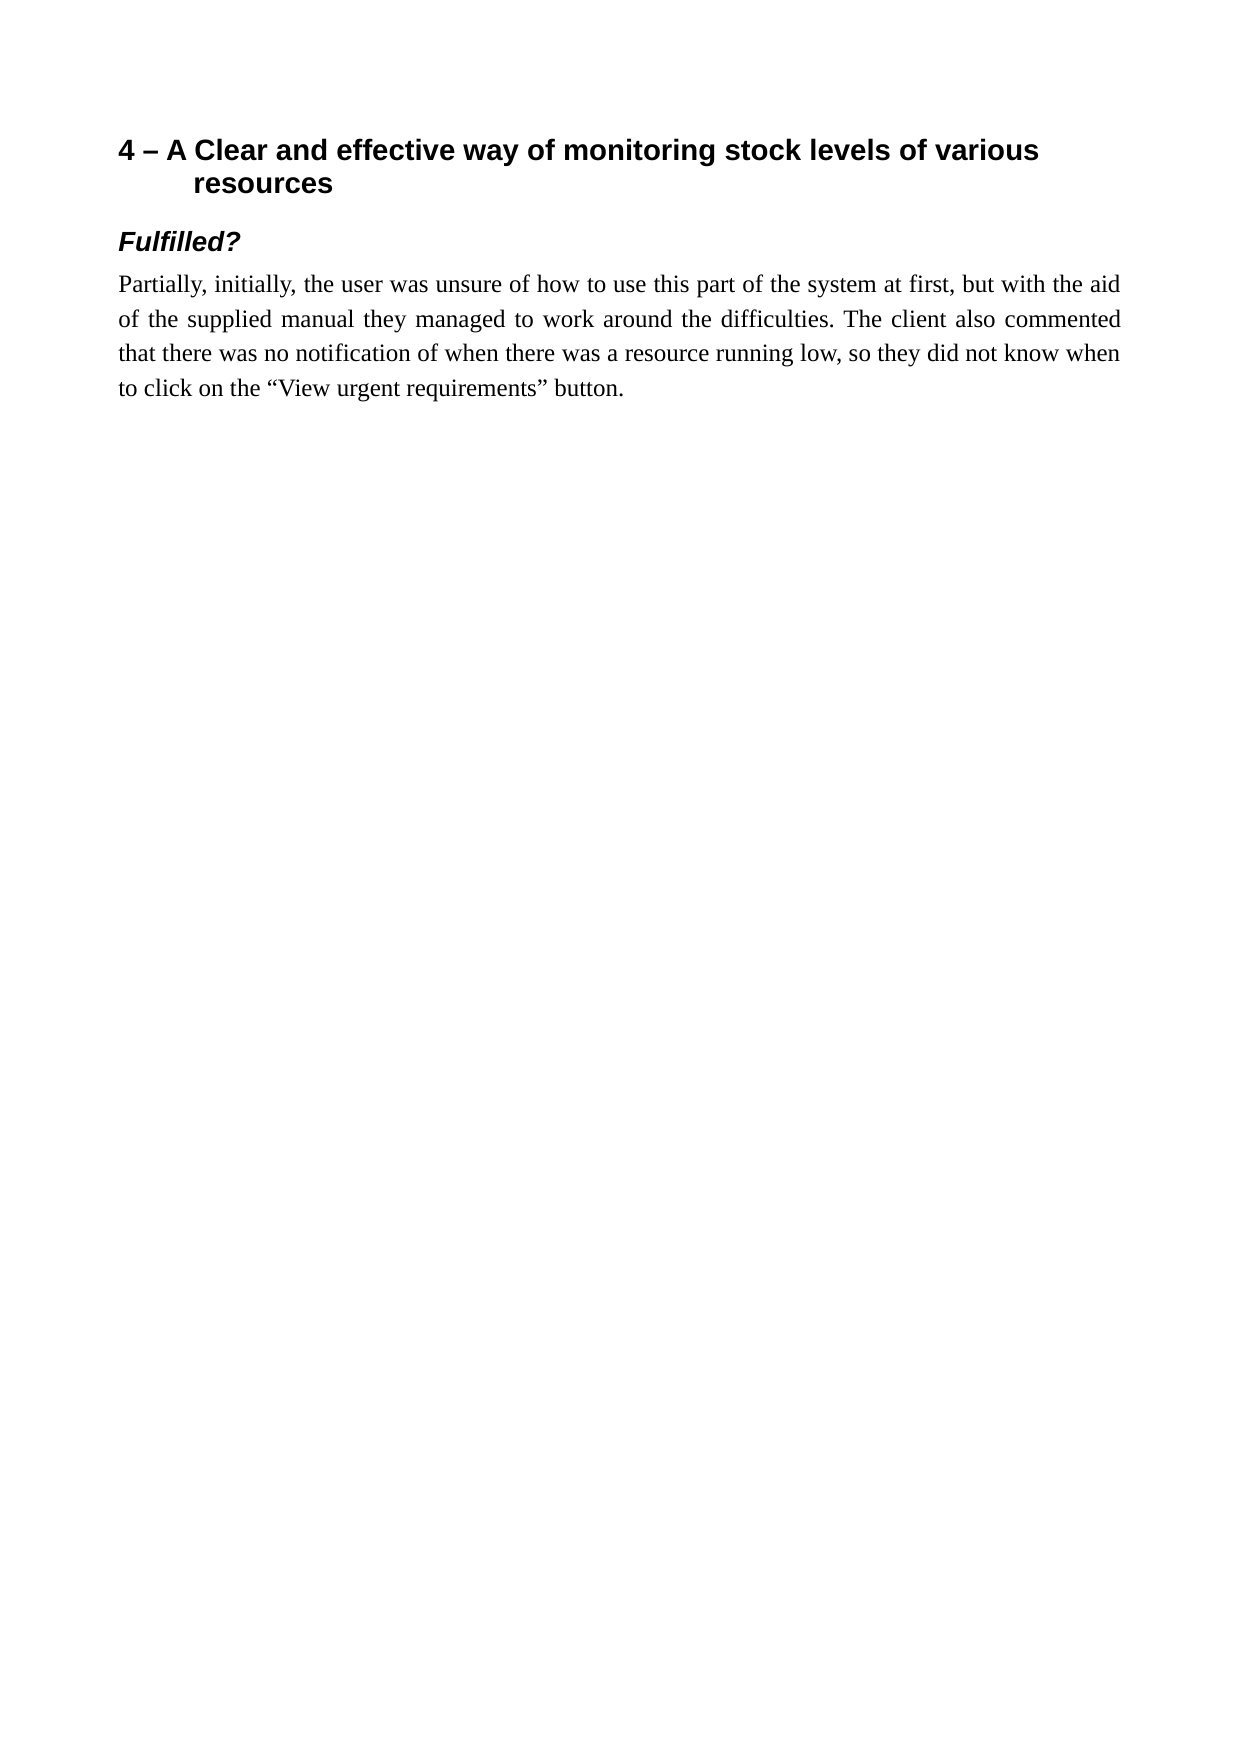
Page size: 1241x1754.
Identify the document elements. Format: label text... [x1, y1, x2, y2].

text Partially, initially, the user was unsure of how to use this part of the system at first, but with the aid of the supplied manual they managed to work around the difficulties. The client also commented that there was no notification of when there was a resource running low, so they did not know when to click on the “View urgent requirements” button. [118, 269, 1122, 402]
subtitle Fulfilled? [118, 225, 1122, 257]
subtitle 4 – A Clear and effective way of monitoring stock levels of various resources [118, 133, 1122, 200]
